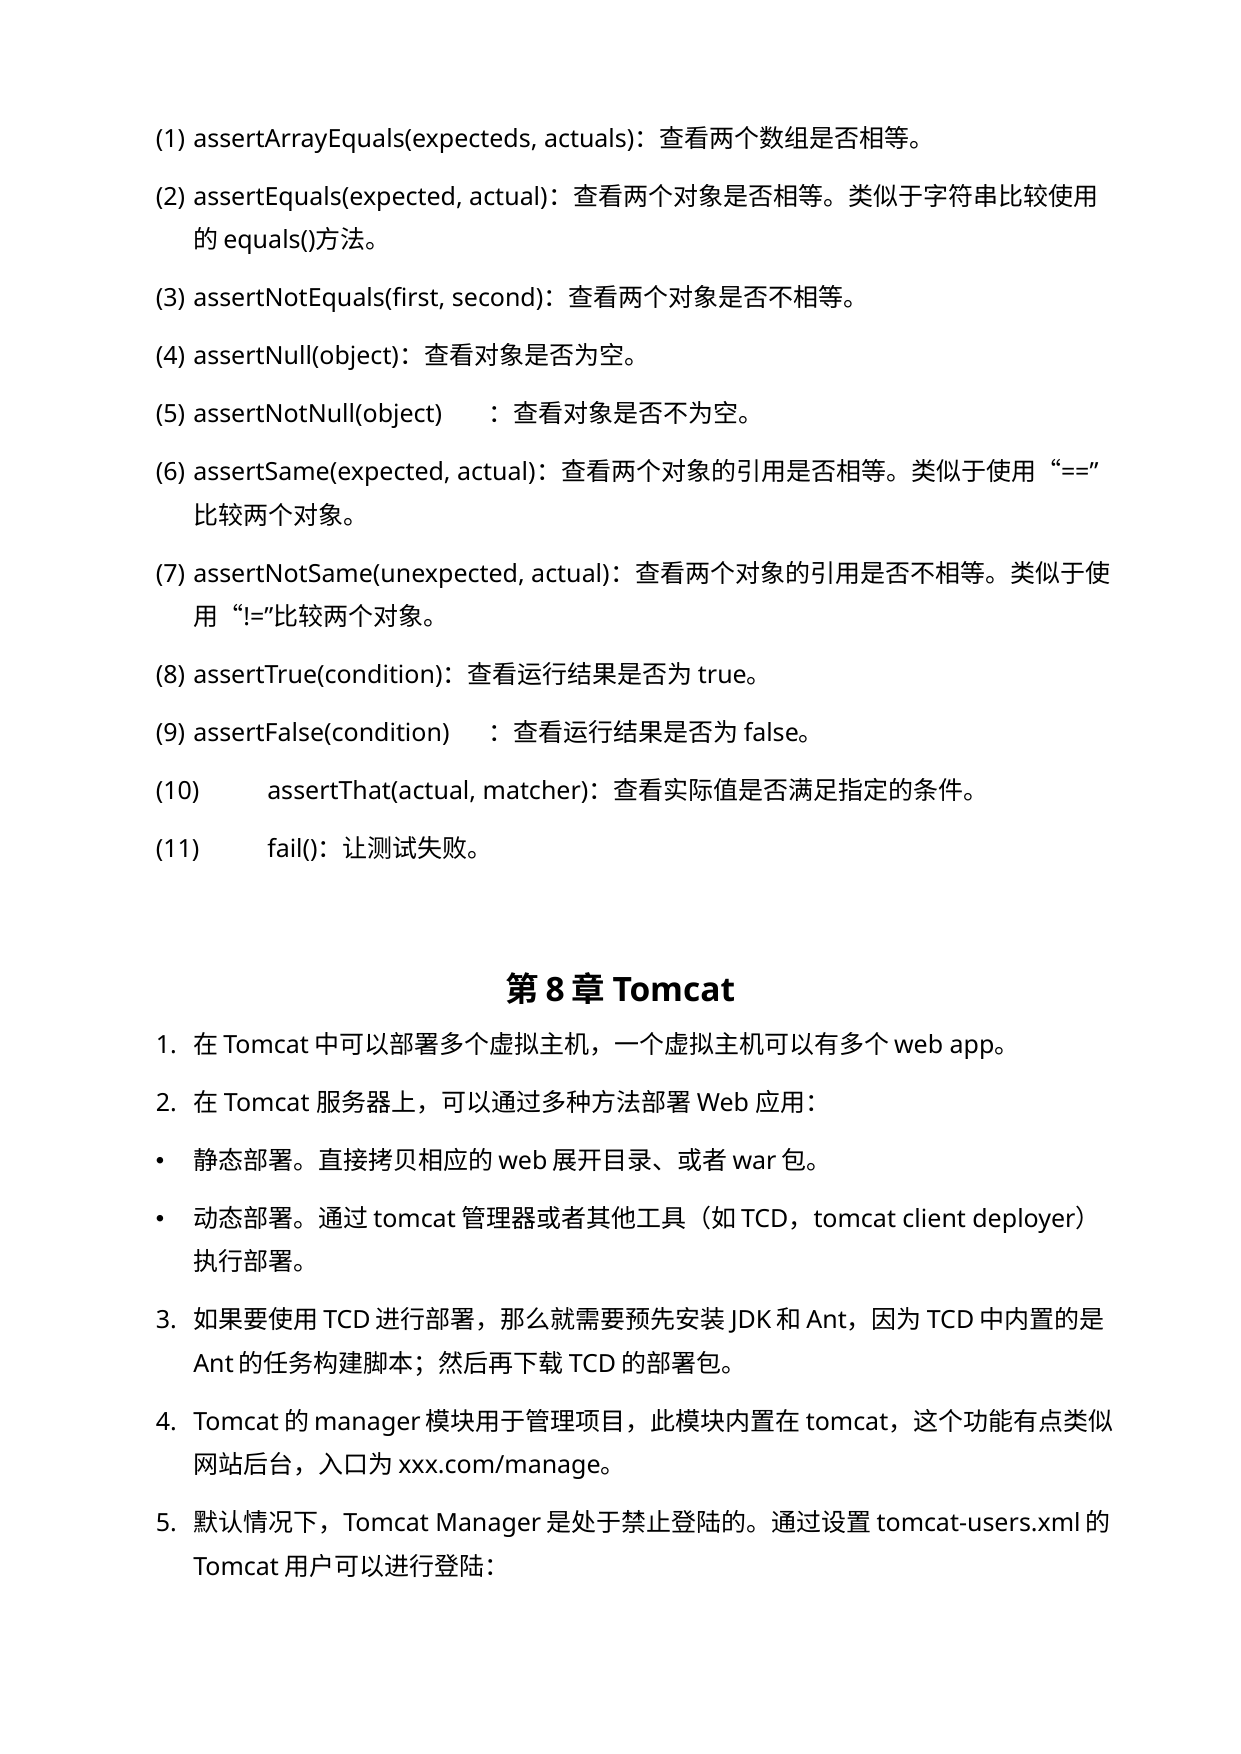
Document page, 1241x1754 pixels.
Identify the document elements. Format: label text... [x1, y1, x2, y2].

list assertNotSame(unexpected, actual)：查看两个对象的引用是否不相等。类似于使用“!=”比较两个对象。 [156, 553, 1122, 633]
list 动态部署。通过tomcat管理器或者其他工具（如TCD，tomcat client deployer）执行部署。 [156, 1198, 1122, 1278]
list assertFalse(condition) ：查看运行结果是否为false。 [156, 713, 1122, 749]
subtitle 第8章 Tomcat [118, 963, 1122, 1012]
list assertArrayEquals(expecteds, actuals)：查看两个数组是否相等。 [156, 118, 1122, 154]
list 在 Tomcat 服务器上，可以通过多种方法部署 Web 应用： [156, 1082, 1122, 1118]
list assertSame(expected, actual)：查看两个对象的引用是否相等。类似于使用“==”比较两个对象。 [156, 452, 1122, 531]
list assertThat(actual, matcher)：查看实际值是否满足指定的条件。 [156, 771, 1122, 807]
list assertEquals(expected, actual)：查看两个对象是否相等。类似于字符串比较使用的equals()方法。 [156, 176, 1122, 256]
list assertNotEquals(first, second)：查看两个对象是否不相等。 [156, 278, 1122, 314]
list assertTrue(condition)：查看运行结果是否为true。 [156, 654, 1122, 691]
list fail()：让测试失败。 [156, 829, 1122, 865]
list 如果要使用TCD进行部署，那么就需要预先安装JDK和Ant，因为TCD中内置的是Ant的任务构建脚本；然后再下载TCD的部署包。 [156, 1300, 1122, 1379]
list 在Tomcat中可以部署多个虚拟主机，一个虚拟主机可以有多个web app。 [156, 1024, 1122, 1061]
list 默认情况下，Tomcat Manager是处于禁止登陆的。通过设置tomcat-users.xml的Tomcat用户可以进行登陆： [156, 1503, 1122, 1582]
list assertNull(object)：查看对象是否为空。 [156, 336, 1122, 372]
list Tomcat的manager模块用于管理项目，此模块内置在tomcat，这个功能有点类似网站后台，入口为xxx.com/manage。 [156, 1401, 1122, 1481]
list assertNotNull(object) ：查看对象是否不为空。 [156, 394, 1122, 430]
list 静态部署。直接拷贝相应的web展开目录、或者war包。 [156, 1140, 1122, 1177]
